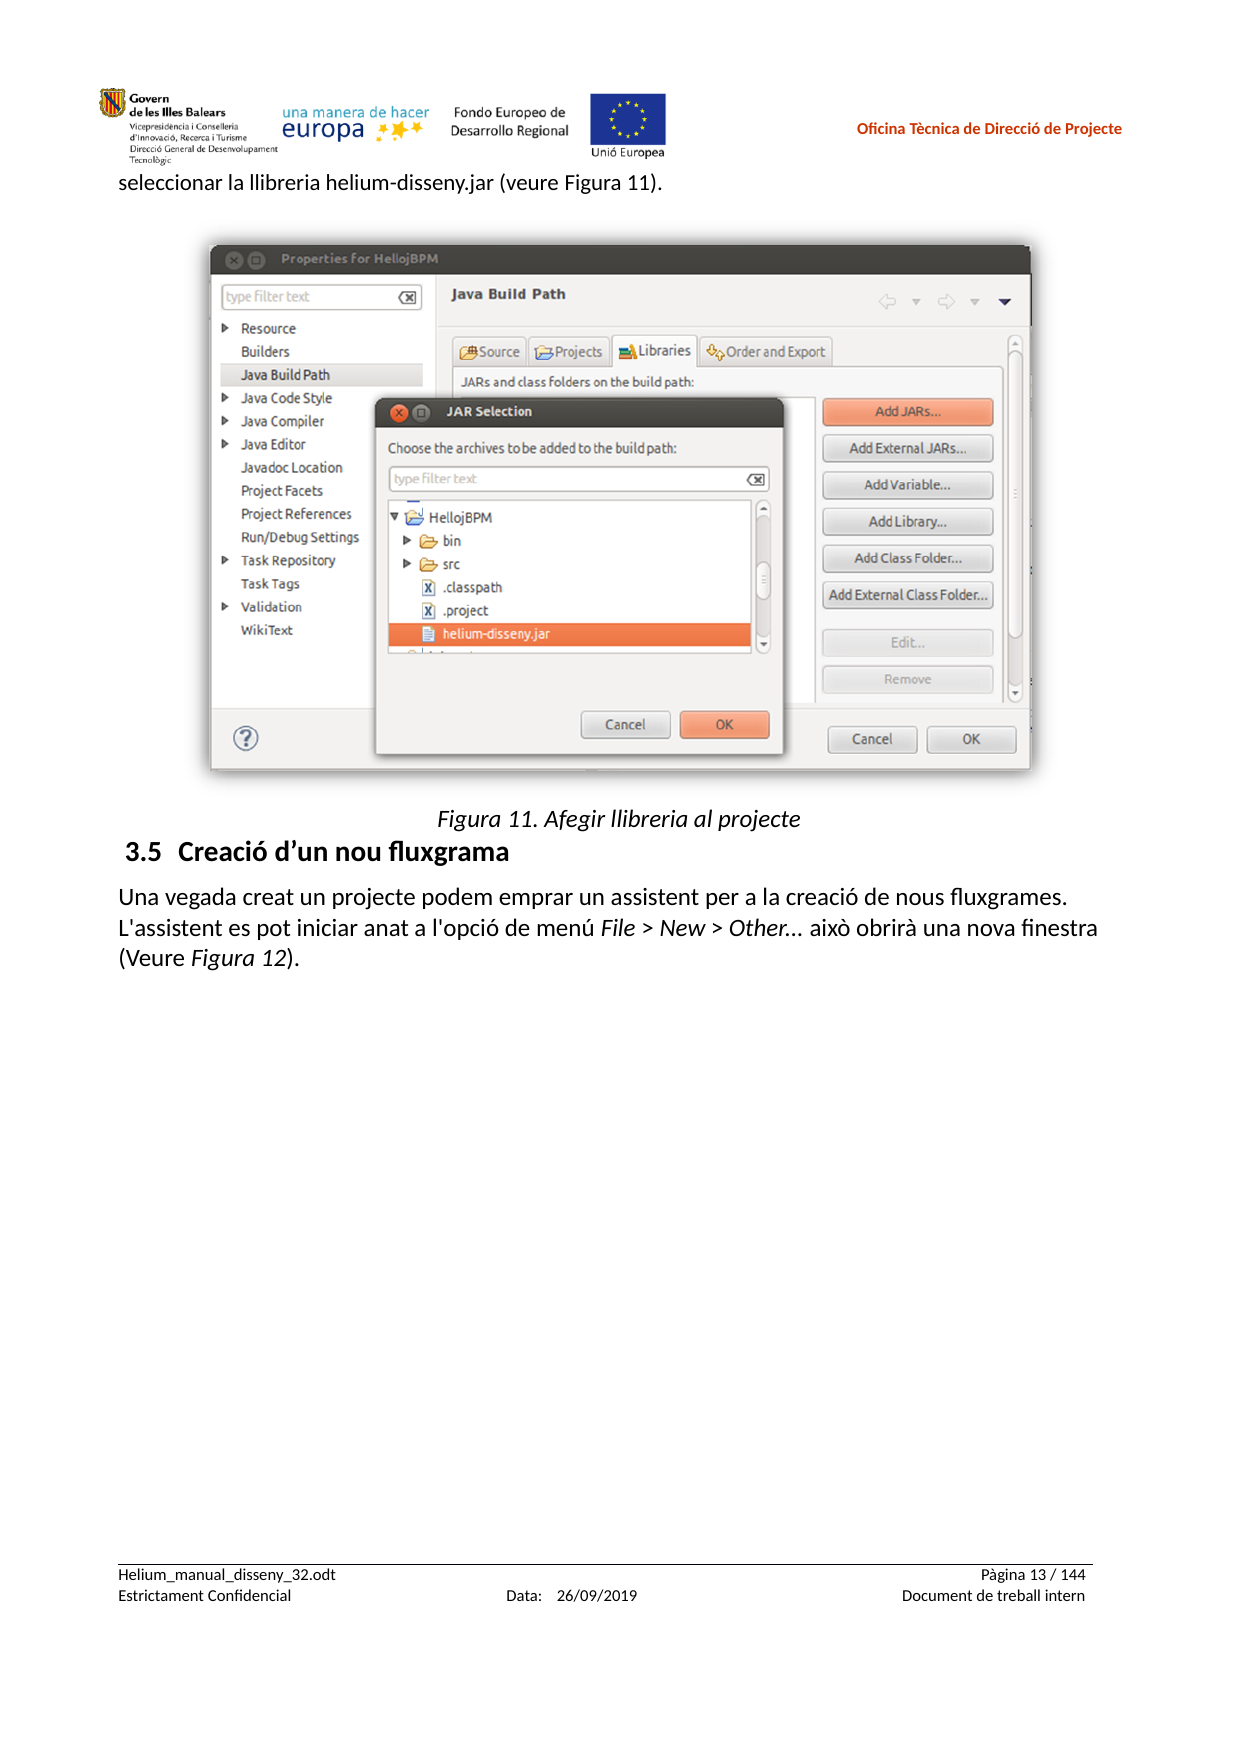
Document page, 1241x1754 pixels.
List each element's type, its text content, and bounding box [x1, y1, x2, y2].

picture [99, 87, 668, 166]
picture [176, 212, 1064, 803]
subtitle Creació d’un nou fluxgrama [118, 803, 1122, 869]
text Figura 11. Afegir llibreria al projecte [158, 803, 1082, 833]
text Una vegada creat un projecte podem emprar un assistent per a la creació de nous fluxgrames. L'assistent es pot iniciar anat a l'opció de menú File > New > Other... això obrirà una nova finestra (Veure Figura 12). [118, 882, 1122, 973]
text seleccionar la llibreria helium-disseny.jar (veure Figura 11). [118, 168, 1122, 196]
subtitle [158, 200, 1082, 213]
